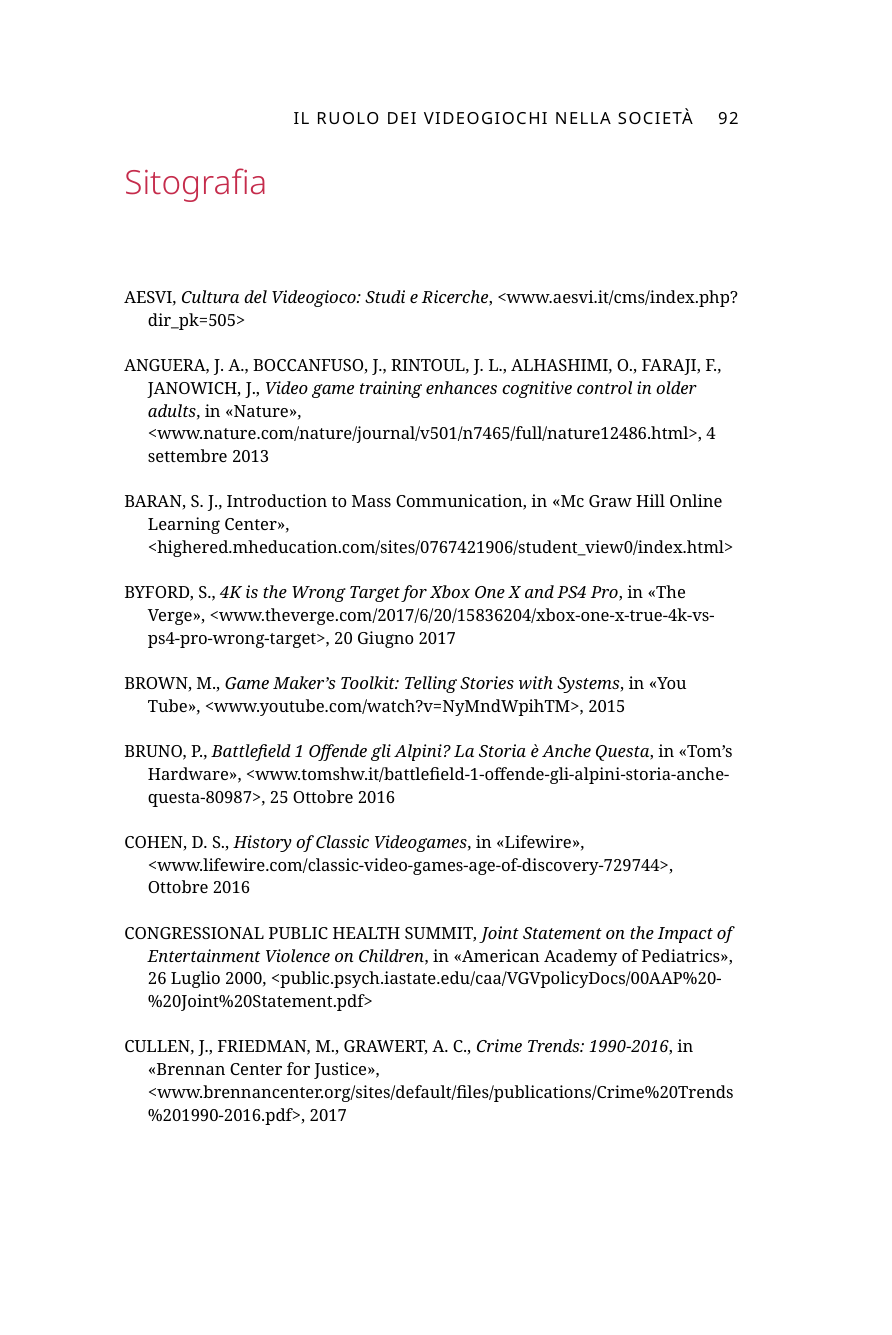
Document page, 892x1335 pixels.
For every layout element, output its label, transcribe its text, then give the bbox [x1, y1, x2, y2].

text BYFORD, S., 4K is the Wrong Target for Xbox One X and PS4 Pro, in «The Verge», <www.theverge.com/2017/6/20/15836204/xbox-one-x-true-4k-vs-ps4-pro-wrong-target>, 20 Giugno 2017 [124, 581, 738, 649]
text BRUNO, P., Battlefield 1 Offende gli Alpini? La Storia è Anche Questa, in «Tom’s Hardware», <www.tomshw.it/battlefield-1-offende-gli-alpini-storia-anche-questa-80987>, 25 Ottobre 2016 [124, 740, 738, 808]
text BARAN, S. J., Introduction to Mass Communication, in «Mc Graw Hill Online Learning Center», <highered.mheducation.com/sites/0767421906/student_view0/index.html> [124, 490, 738, 558]
text ANGUERA, J. A., BOCCANFUSO, J., RINTOUL, J. L., ALHASHIMI, O., FARAJI, F., JANOWICH, J., Video game training enhances cognitive control in older adults, in «Nature», <www.nature.com/nature/journal/v501/n7465/full/nature12486.html>, 4 settembre 2013 [124, 354, 738, 467]
text COHEN, D. S., History of Classic Videogames, in «Lifewire», <www.lifewire.com/classic-video-games-age-of-discovery-729744>, Ottobre 2016 [124, 831, 738, 899]
text CONGRESSIONAL PUBLIC HEALTH SUMMIT, Joint Statement on the Impact of Entertainment Violence on Children, in «American Academy of Pediatrics», 26 Luglio 2000, <public.psych.iastate.edu/caa/VGVpolicyDocs/00AAP%20-%20Joint%20Statement.pdf> [124, 921, 738, 1012]
text BROWN, M., Game Maker’s Toolkit: Telling Stories with Systems, in «You Tube», <www.youtube.com/watch?v=NyMndWpihTM>, 2015 [124, 672, 738, 717]
subtitle Sitografia [124, 158, 738, 204]
text CULLEN, J., FRIEDMAN, M., GRAWERT, A. C., Crime Trends: 1990-2016, in «Brennan Center for Justice», <www.brennancenter.org/sites/default/files/publications/Crime%20Trends%201990-2016.pdf>, 2017 [124, 1035, 738, 1126]
text AESVI, Cultura del Videogioco: Studi e Ricerche, <www.aesvi.it/cms/index.php?dir_pk=505> [124, 286, 738, 331]
